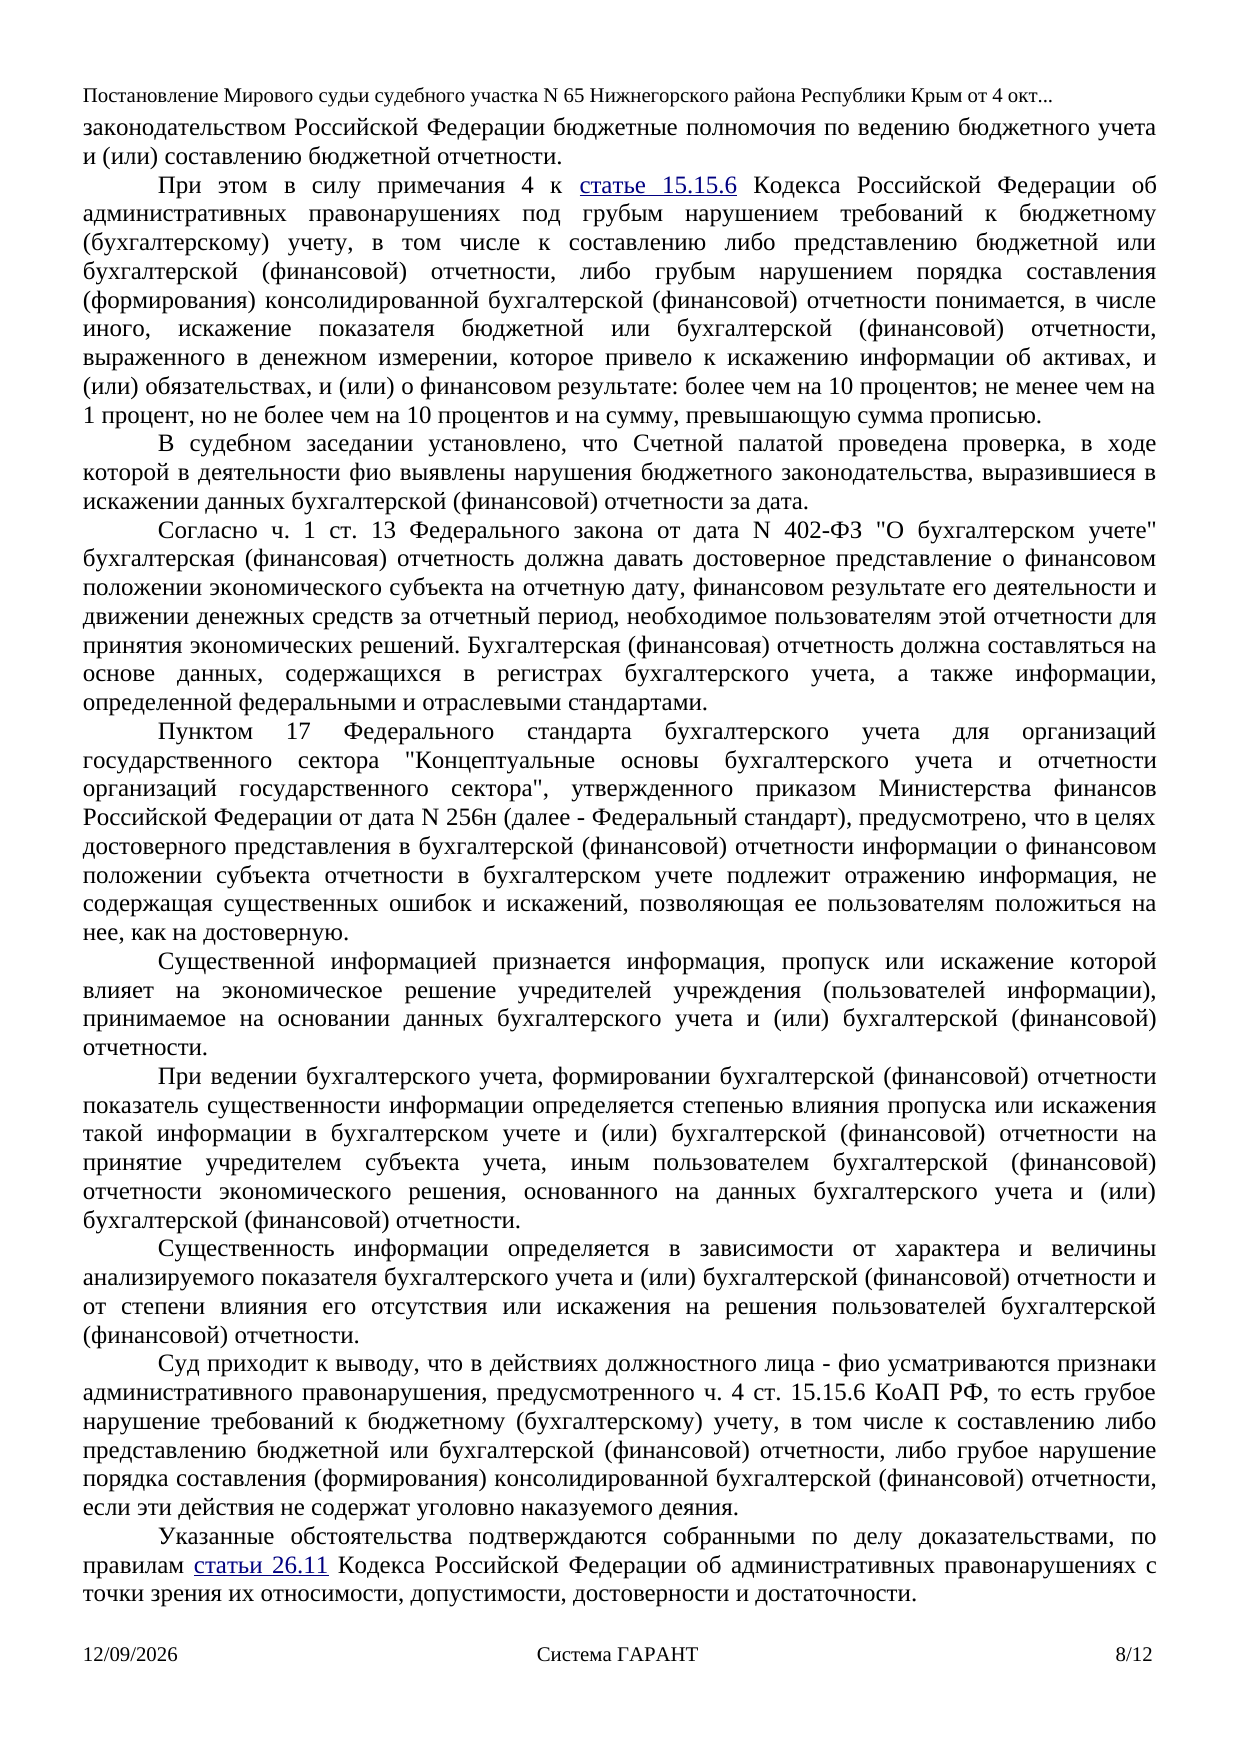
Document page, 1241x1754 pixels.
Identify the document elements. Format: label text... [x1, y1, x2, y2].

text Существенной информацией признается информация, пропуск или искажение которой влияет на экономическое решение учредителей учреждения (пользователей информации), принимаемое на основании данных бухгалтерского учета и (или) бухгалтерской (финансовой) отчетности. [83, 946, 1157, 1061]
text Суд приходит к выводу, что в действиях должностного лица - фио усматриваются признаки административного правонарушения, предусмотренного ч. 4 ст. 15.15.6 КоАП РФ, то есть грубое нарушение требований к бюджетному (бухгалтерскому) учету, в том числе к составлению либо представлению бюджетной или бухгалтерской (финансовой) отчетности, либо грубое нарушение порядка составления (формирования) консолидированной бухгалтерской (финансовой) отчетности, если эти действия не содержат уголовно наказуемого деяния. [83, 1348, 1157, 1521]
text Указанные обстоятельства подтверждаются собранными по делу доказательствами, по правилам статьи 26.11 Кодекса Российской Федерации об административных правонарушениях с точки зрения их относимости, допустимости, достоверности и достаточности. [83, 1521, 1157, 1607]
text Согласно ч. 1 ст. 13 Федерального закона от дата N 402-ФЗ "О бухгалтерском учете" бухгалтерская (финансовая) отчетность должна давать достоверное представление о финансовом положении экономического субъекта на отчетную дату, финансовом результате его деятельности и движении денежных средств за отчетный период, необходимое пользователям этой отчетности для принятия экономических решений. Бухгалтерская (финансовая) отчетность должна составляться на основе данных, содержащихся в регистрах бухгалтерского учета, а также информации, определенной федеральными и отраслевыми стандартами. [83, 515, 1157, 716]
text Пунктом 17 Федерального стандарта бухгалтерского учета для организаций государственного сектора "Концептуальные основы бухгалтерского учета и отчетности организаций государственного сектора", утвержденного приказом Министерства финансов Российской Федерации от дата N 256н (далее - Федеральный стандарт), предусмотрено, что в целях достоверного представления в бухгалтерской (финансовой) отчетности информации о финансовом положении субъекта отчетности в бухгалтерском учете подлежит отражению информация, не содержащая существенных ошибок и искажений, позволяющая ее пользователям положиться на нее, как на достоверную. [83, 716, 1157, 946]
text законодательством Российской Федерации бюджетные полномочия по ведению бюджетного учета и (или) составлению бюджетной отчетности. [83, 112, 1157, 170]
text В судебном заседании установлено, что Счетной палатой проведена проверка, в ходе которой в деятельности фио выявлены нарушения бюджетного законодательства, выразившиеся в искажении данных бухгалтерской (финансовой) отчетности за дата. [83, 428, 1157, 515]
text Существенность информации определяется в зависимости от характера и величины анализируемого показателя бухгалтерского учета и (или) бухгалтерской (финансовой) отчетности и от степени влияния его отсутствия или искажения на решения пользователей бухгалтерской (финансовой) отчетности. [83, 1233, 1157, 1348]
text При ведении бухгалтерского учета, формировании бухгалтерской (финансовой) отчетности показатель существенности информации определяется степенью влияния пропуска или искажения такой информации в бухгалтерском учете и (или) бухгалтерской (финансовой) отчетности на принятие учредителем субъекта учета, иным пользователем бухгалтерской (финансовой) отчетности экономического решения, основанного на данных бухгалтерского учета и (или) бухгалтерской (финансовой) отчетности. [83, 1061, 1157, 1233]
text При этом в силу примечания 4 к статье 15.15.6 Кодекса Российской Федерации об административных правонарушениях под грубым нарушением требований к бюджетному (бухгалтерскому) учету, в том числе к составлению либо представлению бюджетной или бухгалтерской (финансовой) отчетности, либо грубым нарушением порядка составления (формирования) консолидированной бухгалтерской (финансовой) отчетности понимается, в числе иного, искажение показателя бюджетной или бухгалтерской (финансовой) отчетности, выраженного в денежном измерении, которое привело к искажению информации об активах, и (или) обязательствах, и (или) о финансовом результате: более чем на 10 процентов; не менее чем на 1 процент, но не более чем на 10 процентов и на сумму, превышающую сумма прописью. [83, 170, 1157, 428]
